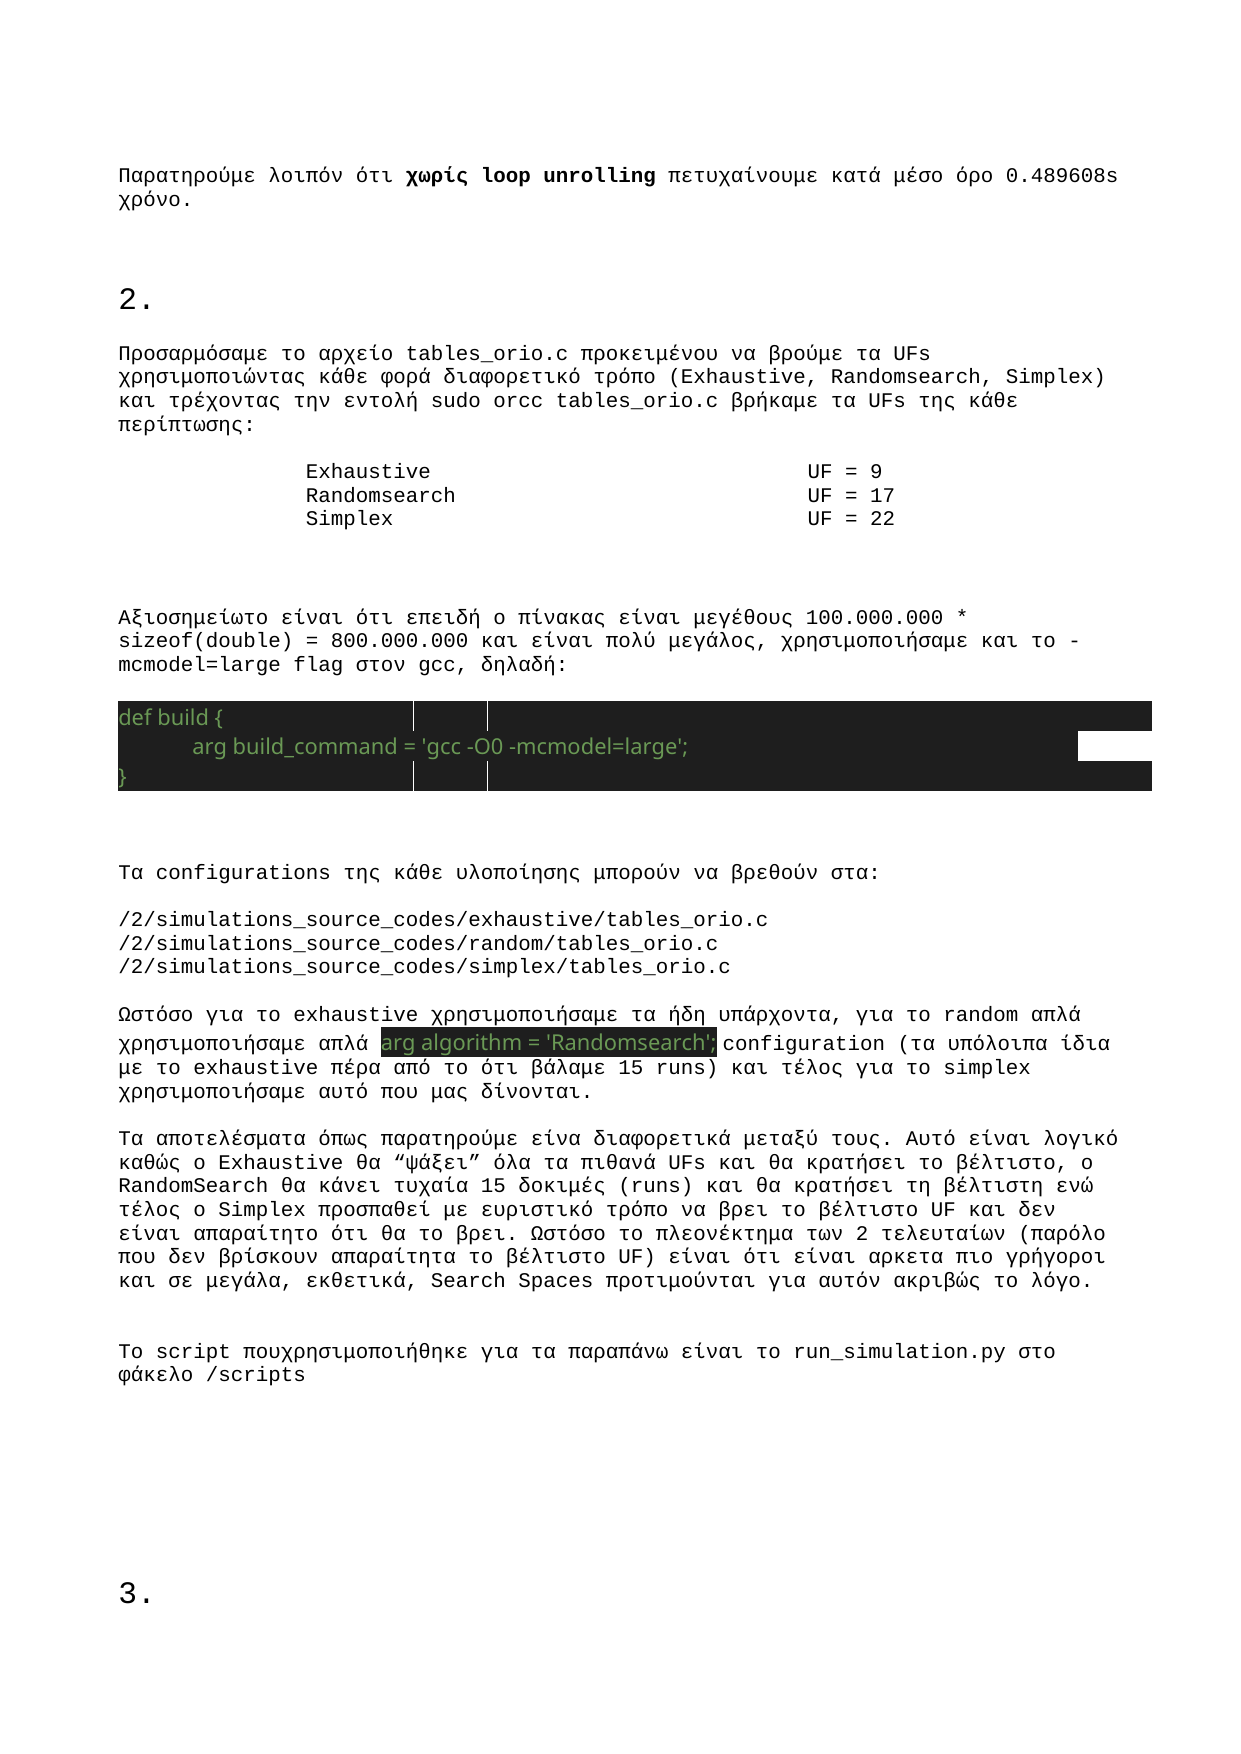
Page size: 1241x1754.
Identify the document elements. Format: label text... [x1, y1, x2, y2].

text Τα αποτελέσματα όπως παρατηρούμε είνα διαφορετικά μεταξύ τους. Αυτό είναι λογικό καθώς ο Exhaustive θα “ψάξει” όλα τα πιθανά UFs και θα κρατήσει το βέλτιστο, ο RandomSearch θα κάνει τυχαία 15 δοκιμές (runs) και θα κρατήσει τη βέλτιστη ενώ τέλος ο Simplex προσπαθεί με ευριστικό τρόπο να βρει το βέλτιστο UF και δεν είναι απαραίτητο ότι θα το βρει. Ωστόσο το πλεονέκτημα των 2 τελευταίων (παρόλο που δεν βρίσκουν απαραίτητα το βέλτιστο UF) είναι ότι είναι αρκετα πιο γρήγοροι και σε μεγάλα, εκθετικά, Search Spaces προτιμούνται για αυτόν ακριβώς το λόγο. [118, 1128, 1122, 1293]
table_cell Randomsearch [118, 485, 620, 508]
text /2/simulations_source_codes/random/tables_orio.c [118, 933, 1122, 956]
text def build { [118, 701, 1122, 731]
text Παρατηρούμε λοιπόν ότι χωρίς loop unrolling πετυχαίνουμε κατά μέσο όρο 0.489608s χρόνο. [118, 165, 1122, 213]
text Το script πουχρησιμοποιήθηκε για τα παραπάνω είναι το run_simulation.py στο φάκελο /scripts [118, 1341, 1122, 1388]
text Ωστόσο για το exhaustive χρησιμοποιήσαμε τα ήδη υπάρχοντα, για το random απλά χρησιμοποιήσαμε απλά arg algorithm = 'Randomsearch'; configuration (τα υπόλοιπα ίδια με το exhaustive πέρα από το ότι βάλαμε 15 runs) και τέλος για το simplex χρησιμοποιήσαμε αυτό που μας δίνονται. [118, 1004, 1122, 1104]
text arg build_command = 'gcc -O0 -mcmodel=large'; [118, 731, 1122, 761]
text 2. [118, 284, 1122, 319]
text } [118, 761, 1122, 791]
table_cell UF = 22 [620, 508, 1122, 536]
text Αξιοσημείωτο είναι ότι επειδή ο πίνακας είναι μεγέθους 100.000.000 * sizeof(double) = 800.000.000 και είναι πολύ μεγάλος, χρησιμοποιήσαμε και το -mcmodel=large flag στον gcc, δηλαδή: [118, 607, 1122, 678]
text 3. [118, 1577, 1122, 1613]
text /2/simulations_source_codes/exhaustive/tables_orio.c [118, 909, 1122, 933]
table_header Exhaustive [118, 461, 620, 484]
text Τα configurations της κάθε υλοποίησης μπορούν να βρεθούν στα: [118, 862, 1122, 885]
text /2/simulations_source_codes/simplex/tables_orio.c [118, 956, 1122, 980]
table_cell UF = 17 [620, 485, 1122, 508]
table_cell Simplex [118, 508, 620, 536]
text Προσαρμόσαμε το αρχείο tables_orio.c προκειμένου να βρούμε τα UFs χρησιμοποιώντας κάθε φορά διαφορετικό τρόπο (Exhaustive, Randomsearch, Simplex) και τρέχοντας την εντολή sudo orcc tables_orio.c βρήκαμε τα UFs της κάθε περίπτωσης: [118, 343, 1122, 437]
table_header UF = 9 [620, 461, 1122, 484]
